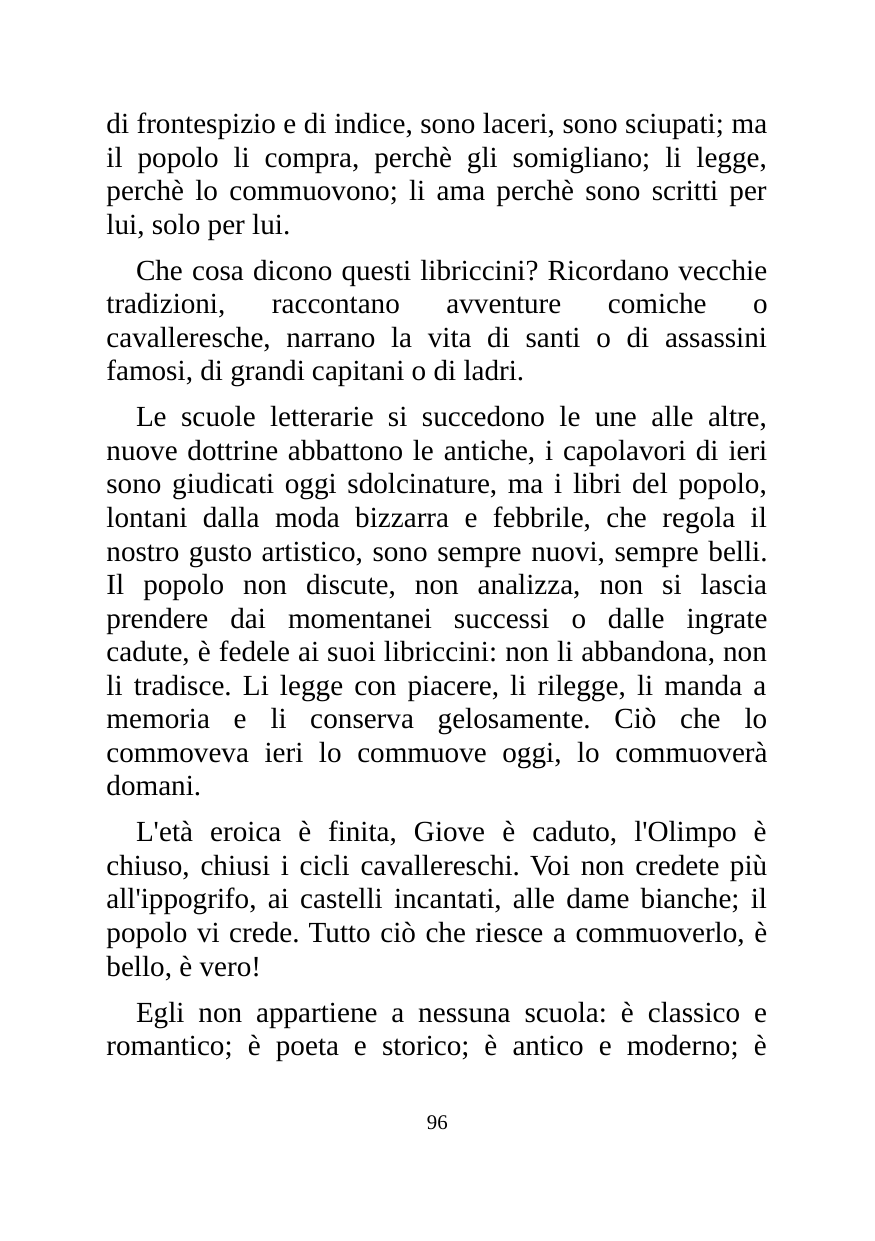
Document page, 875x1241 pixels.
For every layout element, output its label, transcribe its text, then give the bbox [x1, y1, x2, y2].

text Che cosa dicono questi libriccini? Ricordano vecchie tradizioni, raccontano avventure comiche o cavalleresche, narrano la vita di santi o di assassini famosi, di grandi capitani o di ladri. [106, 253, 768, 387]
text Le scuole letterarie si succedono le une alle altre, nuove dottrine abbattono le antiche, i capolavori di ieri sono giudicati oggi sdolcinature, ma i libri del popolo, lontani dalla moda bizzarra e febbrile, che regola il nostro gusto artistico, sono sempre nuovi, sempre belli. Il popolo non discute, non analizza, non si lascia prendere dai momentanei successi o dalle ingrate cadute, è fedele ai suoi libriccini: non li abbandona, non li tradisce. Li legge con piacere, li rilegge, li manda a memoria e li conserva gelosamente. Ciò che lo commoveva ieri lo commuove oggi, lo commuoverà domani. [106, 399, 768, 802]
text L'età eroica è finita, Giove è caduto, l'Olimpo è chiuso, chiusi i cicli cavallereschi. Voi non credete più all'ippogrifo, ai castelli incantati, alle dame bianche; il popolo vi crede. Tutto ciò che riesce a commuoverlo, è bello, è vero! [106, 814, 768, 982]
text Egli non appartiene a nessuna scuola: è classico e romantico; è poeta e storico; è antico e moderno; è [106, 995, 768, 1062]
text di frontespizio e di indice, sono laceri, sono sciupati; ma il popolo li compra, perchè gli somigliano; li legge, perchè lo commuovono; li ama perchè sono scritti per lui, solo per lui. [106, 106, 768, 240]
